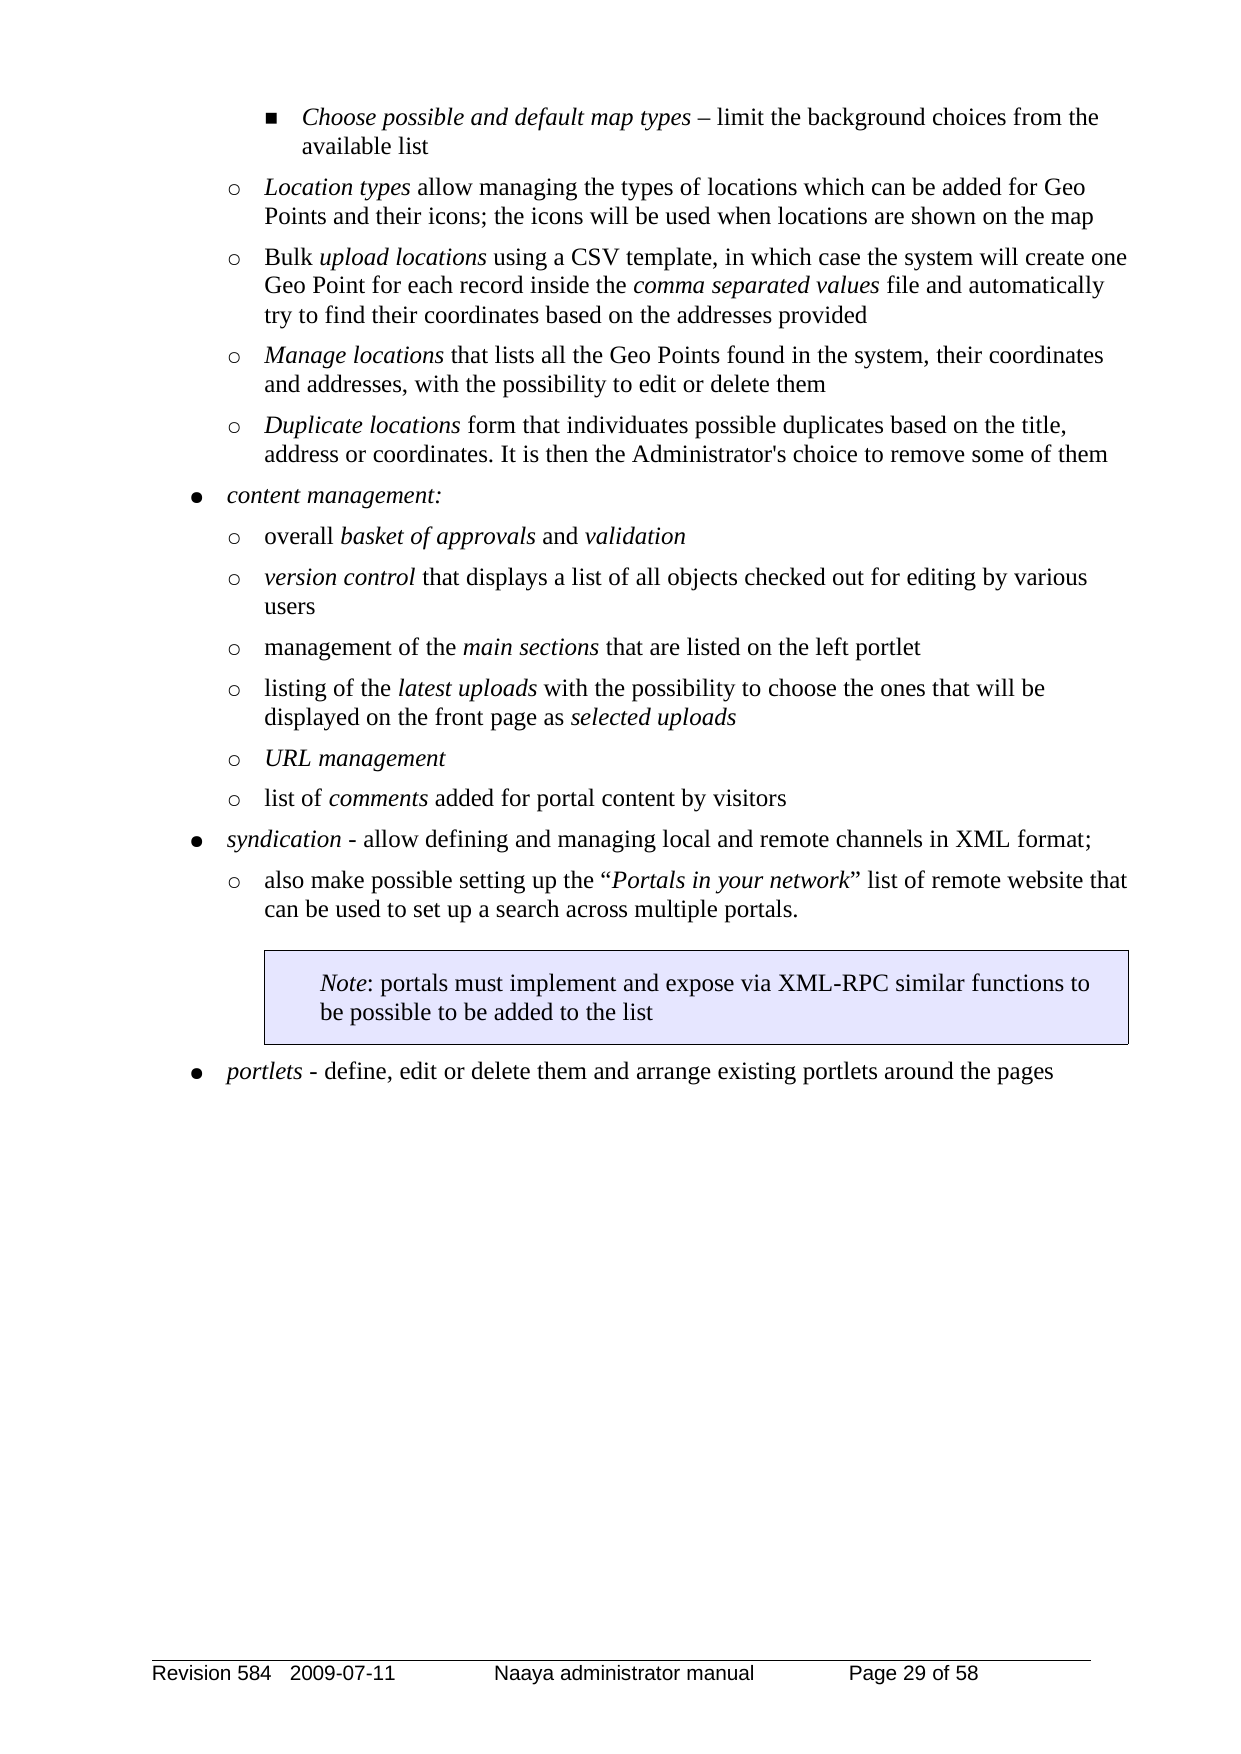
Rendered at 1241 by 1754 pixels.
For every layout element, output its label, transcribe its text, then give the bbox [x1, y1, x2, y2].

list listing of the latest uploads with the possibility to choose the ones that will be displayed on the front page as selected uploads [227, 672, 1128, 731]
list portlets - define, edit or delete them and arrange existing portlets around the pages [189, 1056, 1128, 1085]
list list of comments added for portal content by visitors [227, 783, 1128, 812]
list Bulk upload locations using a CSV template, in which case the system will create one Geo Point for each record inside the comma separated values file and automatically try to find their coordinates based on the addresses provided [227, 241, 1128, 328]
list content management: [189, 480, 1128, 509]
list URL management [227, 742, 1128, 771]
list management of the main sections that are listed on the left portlet [227, 632, 1128, 661]
list version control that displays a list of all objects checked out for editing by various users [227, 562, 1128, 620]
list Choose possible and default map types – limit the background choices from the available list [264, 102, 1128, 160]
list also make possible setting up the “Portals in your network” list of remote website that can be used to set up a search across multiple portals. [227, 865, 1128, 923]
list Note: portals must implement and expose via XML-RPC similar functions to be possible to be added to the list [265, 951, 1128, 1044]
list Manage locations that lists all the Geo Points found in the system, their coordinates and addresses, with the possibility to edit or delete them [227, 340, 1128, 398]
list syndication - allow defining and managing local and remote channels in XML format; [189, 824, 1128, 853]
list Duplicate locations form that individuates possible duplicates based on the title, address or coordinates. It is then the Administrator's choice to remove some of them [227, 410, 1128, 468]
list overall basket of approvals and validation [227, 521, 1128, 550]
list Location types allow managing the types of locations which can be added for Geo Points and their icons; the icons will be used when locations are shown on the map [227, 171, 1128, 229]
